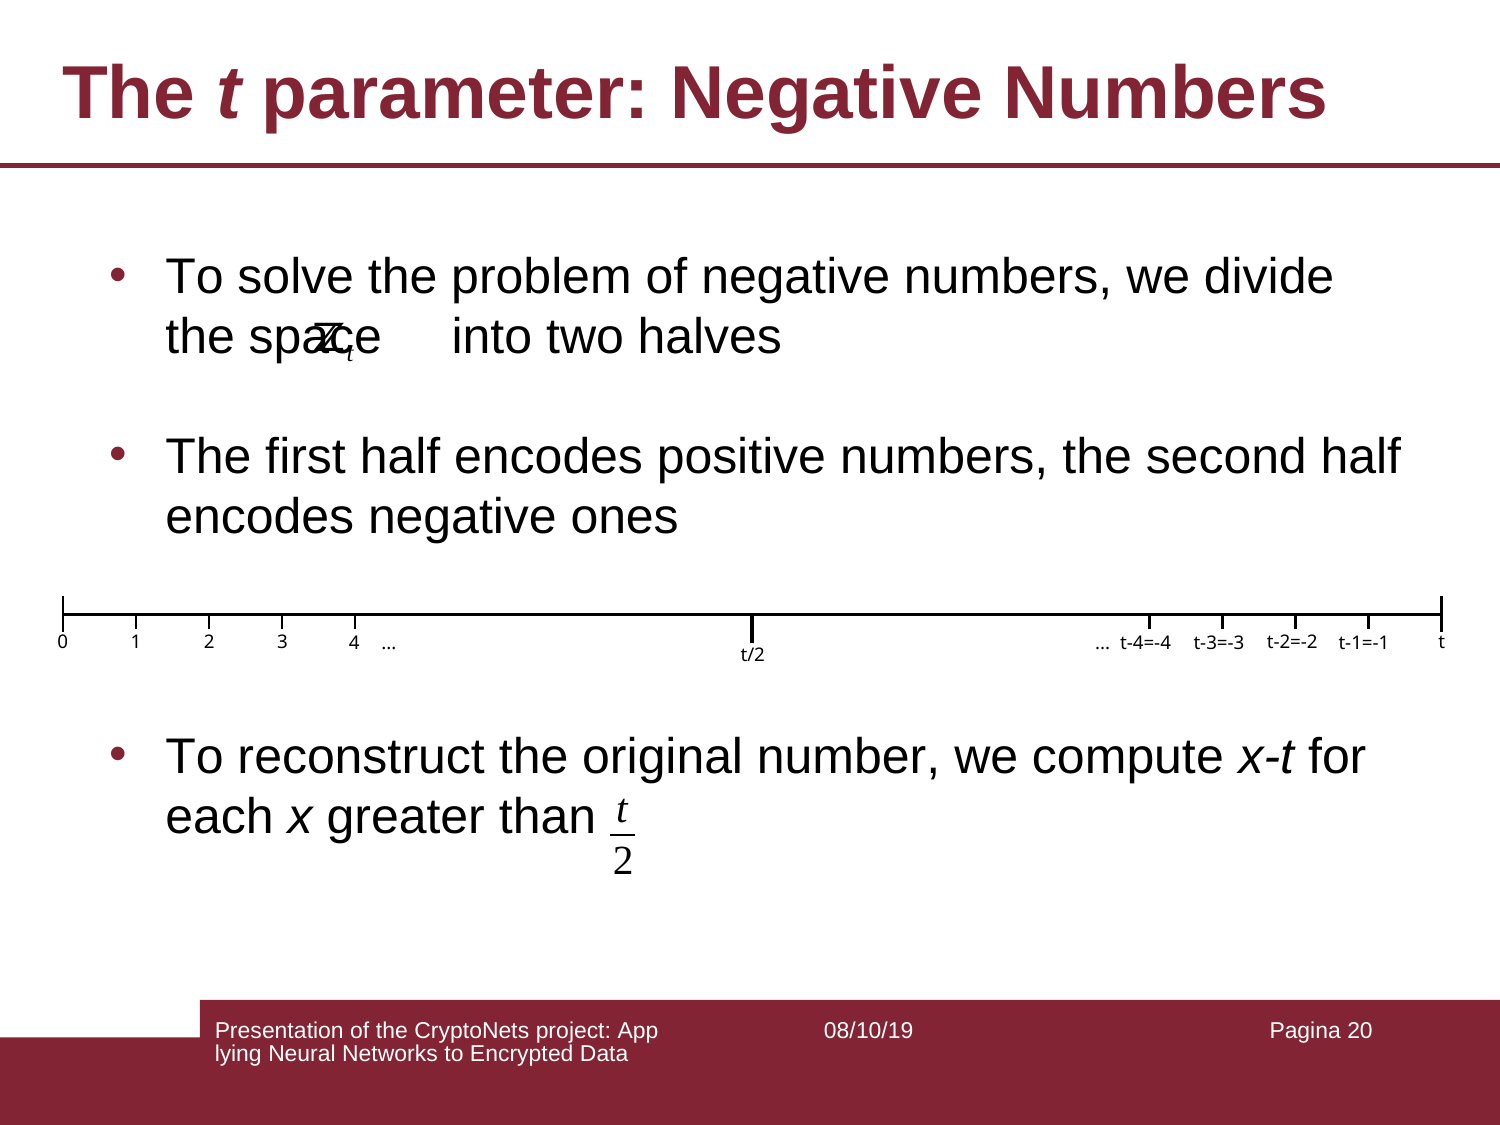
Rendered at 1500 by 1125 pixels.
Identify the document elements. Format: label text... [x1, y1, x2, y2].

chart [601, 785, 643, 884]
chart [304, 312, 361, 367]
picture [31, 559, 1467, 689]
title The t parameter: Negative Numbers [47, 35, 1382, 163]
list To solve the problem of negative numbers, we divide the space into two halves The first half encodes positive numbers, the second half encodes negative ones To reconstruct the original number, we compute x-t for each x greater than [94, 236, 1430, 559]
list To solve the problem of negative numbers, we divide the space into two halves The first half encodes positive numbers, the second half encodes negative ones To reconstruct the original number, we compute x-t for each x greater than [94, 689, 1430, 969]
